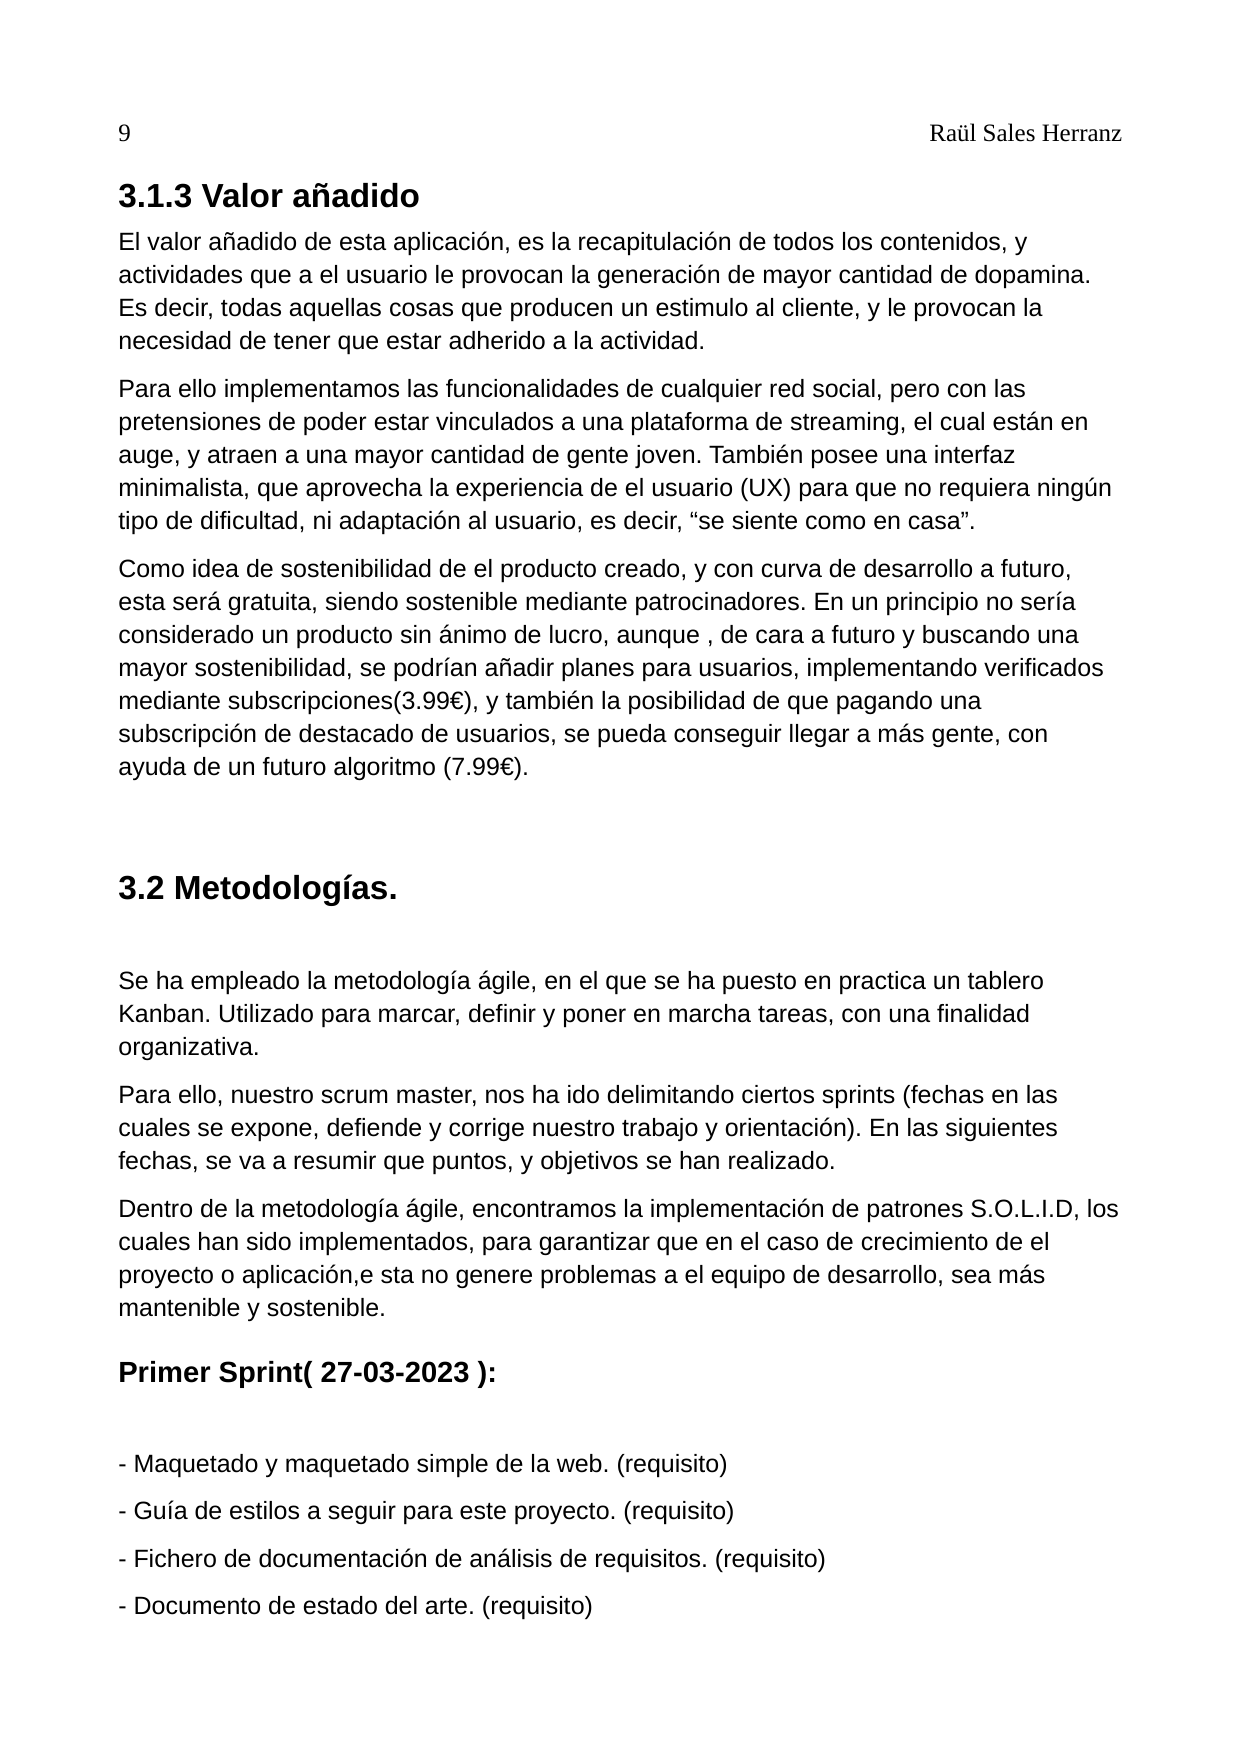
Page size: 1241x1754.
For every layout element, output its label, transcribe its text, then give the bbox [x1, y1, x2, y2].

text - Fichero de documentación de análisis de requisitos. (requisito) [118, 1544, 1122, 1572]
subtitle Primer Sprint( 27-03-2023 ): [118, 1355, 1122, 1388]
text Dentro de la metodología ágile, encontramos la implementación de patrones S.O.L.I.D, los cuales han sido implementados, para garantizar que en el caso de crecimiento de el proyecto o aplicación,e sta no genere problemas a el equipo de desarrollo, sea más mantenible y sostenible. [118, 1194, 1122, 1321]
subtitle 3.2 Metodologías. [118, 868, 1122, 906]
text Se ha empleado la metodología ágile, en el que se ha puesto en practica un tablero Kanban. Utilizado para marcar, definir y poner en marcha tareas, con una finalidad organizativa. [118, 966, 1122, 1061]
text El valor añadido de esta aplicación, es la recapitulación de todos los contenidos, y actividades que a el usuario le provocan la generación de mayor cantidad de dopamina. Es decir, todas aquellas cosas que producen un estimulo al cliente, y le provocan la necesidad de tener que estar adherido a la actividad. [118, 227, 1122, 355]
subtitle 3.1.3 Valor añadido [118, 176, 1122, 215]
text - Maquetado y maquetado simple de la web. (requisito) [118, 1448, 1122, 1477]
text - Documento de estado del arte. (requisito) [118, 1591, 1122, 1620]
text - Guía de estilos a seguir para este proyecto. (requisito) [118, 1496, 1122, 1525]
text Para ello implementamos las funcionalidades de cualquier red social, pero con las pretensiones de poder estar vinculados a una plataforma de streaming, el cual están en auge, y atraen a una mayor cantidad de gente joven. También posee una interfaz minimalista, que aprovecha la experiencia de el usuario (UX) para que no requiera ningún tipo de dificultad, ni adaptación al usuario, es decir, “se siente como en casa”. [118, 374, 1122, 535]
text Para ello, nuestro scrum master, nos ha ido delimitando ciertos sprints (fechas en las cuales se expone, defiende y corrige nuestro trabajo y orientación). En las siguientes fechas, se va a resumir que puntos, y objetivos se han realizado. [118, 1080, 1122, 1175]
text Como idea de sostenibilidad de el producto creado, y con curva de desarrollo a futuro, esta será gratuita, siendo sostenible mediante patrocinadores. En un principio no sería considerado un producto sin ánimo de lucro, aunque , de cara a futuro y buscando una mayor sostenibilidad, se podrían añadir planes para usuarios, implementando verificados mediante subscripciones(3.99€), y también la posibilidad de que pagando una subscripción de destacado de usuarios, se pueda conseguir llegar a más gente, con ayuda de un futuro algoritmo (7.99€). [118, 554, 1122, 781]
